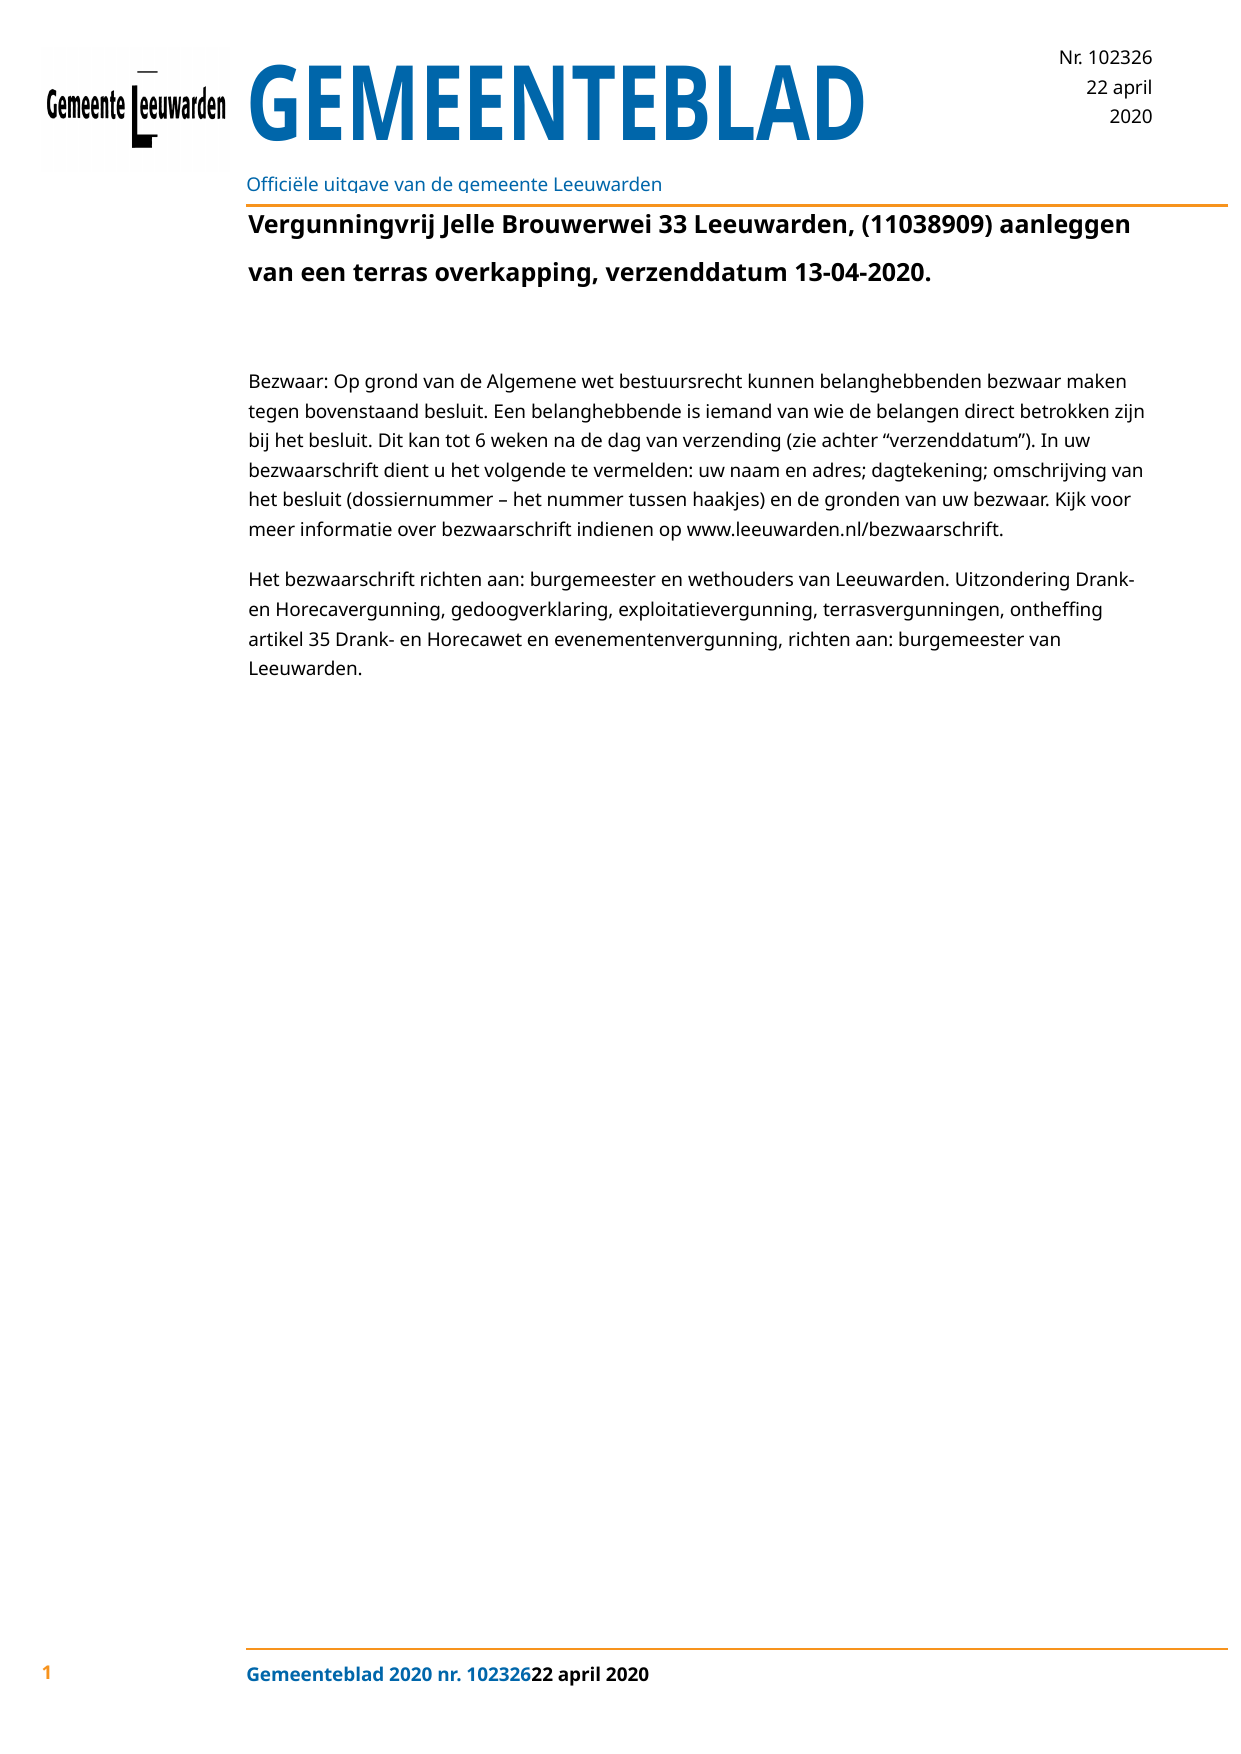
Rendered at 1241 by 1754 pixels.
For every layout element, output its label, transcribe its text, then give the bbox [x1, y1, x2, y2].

text Het bezwaarschrift richten aan: burgemeester en wethouders van Leeuwarden. Uitzondering Drank- en Horecavergunning, gedoogverklaring, exploitatievergunning, terrasvergunningen, ontheffing artikel 35 Drank- en Horecawet en evenementenvergunning, richten aan: burgemeester van Leeuwarden. [248, 567, 1152, 681]
picture [41, 47, 231, 172]
text Vergunningvrij Jelle Brouwerwei 33 Leeuwarden, (11038909) aanleggen van een terras overkapping, verzenddatum 13-04-2020. [248, 207, 1152, 288]
text Bezwaar: Op grond van de Algemene wet bestuursrecht kunnen belanghebbenden bezwaar maken tegen bovenstaand besluit. Een belanghebbende is iemand van wie de belangen direct betrokken zijn bij het besluit. Dit kan tot 6 weken na de dag van verzending (zie achter “verzenddatum”). In uw bezwaarschrift dient u het volgende te vermelden: uw naam en adres; dagtekening; omschrijving van het besluit (dossiernummer – het nummer tussen haakjes) en de gronden van uw bezwaar. Kijk voor meer informatie over bezwaarschrift indienen op www.leeuwarden.nl/bezwaarschrift. [248, 368, 1152, 542]
